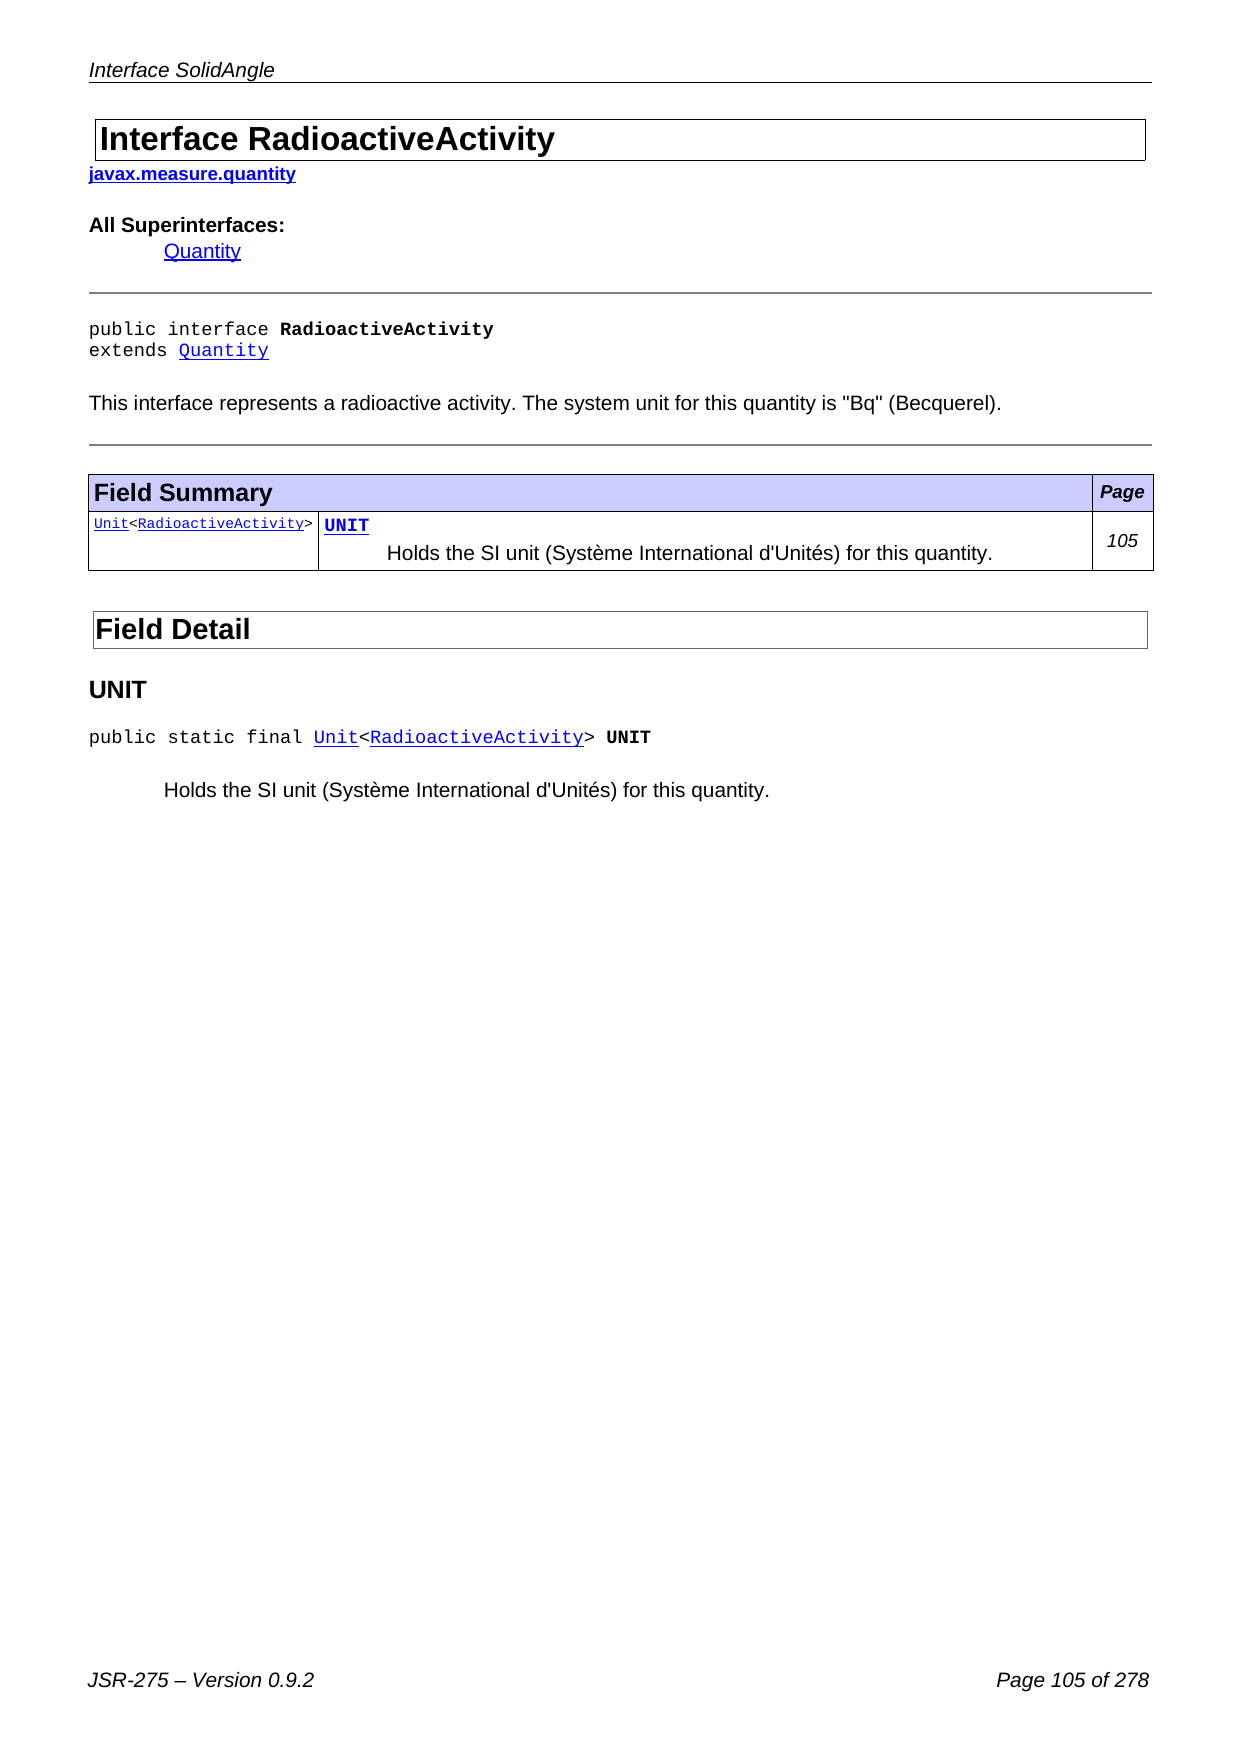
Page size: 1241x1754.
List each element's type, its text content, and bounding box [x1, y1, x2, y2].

table_cell 103 [1093, 512, 1153, 569]
subtitle UNIT [88, 676, 1152, 704]
subtitle Field Detail [94, 612, 1147, 648]
subtitle Interface RadioactiveActivity [96, 120, 1145, 160]
text javax.measure.quantity [88, 164, 1152, 184]
text extends Quantity [88, 341, 1152, 362]
subtitle All Superinterfaces: [88, 214, 1152, 237]
table_header Field Summary [89, 475, 1092, 511]
text This interface represents a radioactive activity. The system unit for this quantity is "Bq" (Becquerel). [88, 392, 1152, 415]
table_header Page [1093, 475, 1153, 511]
text public static final Unit<RadioactiveActivity> UNIT [88, 728, 1152, 749]
table_cell UNIT Holds the SI unit (Système International d'Unités) for this quantity. [319, 512, 1092, 569]
table_cell Unit<RadioactiveActivity> [89, 512, 318, 569]
text Holds the SI unit (Système International d'Unités) for this quantity. [163, 779, 1152, 802]
text public interface RadioactiveActivity [88, 320, 1152, 341]
text Quantity [163, 239, 1152, 262]
